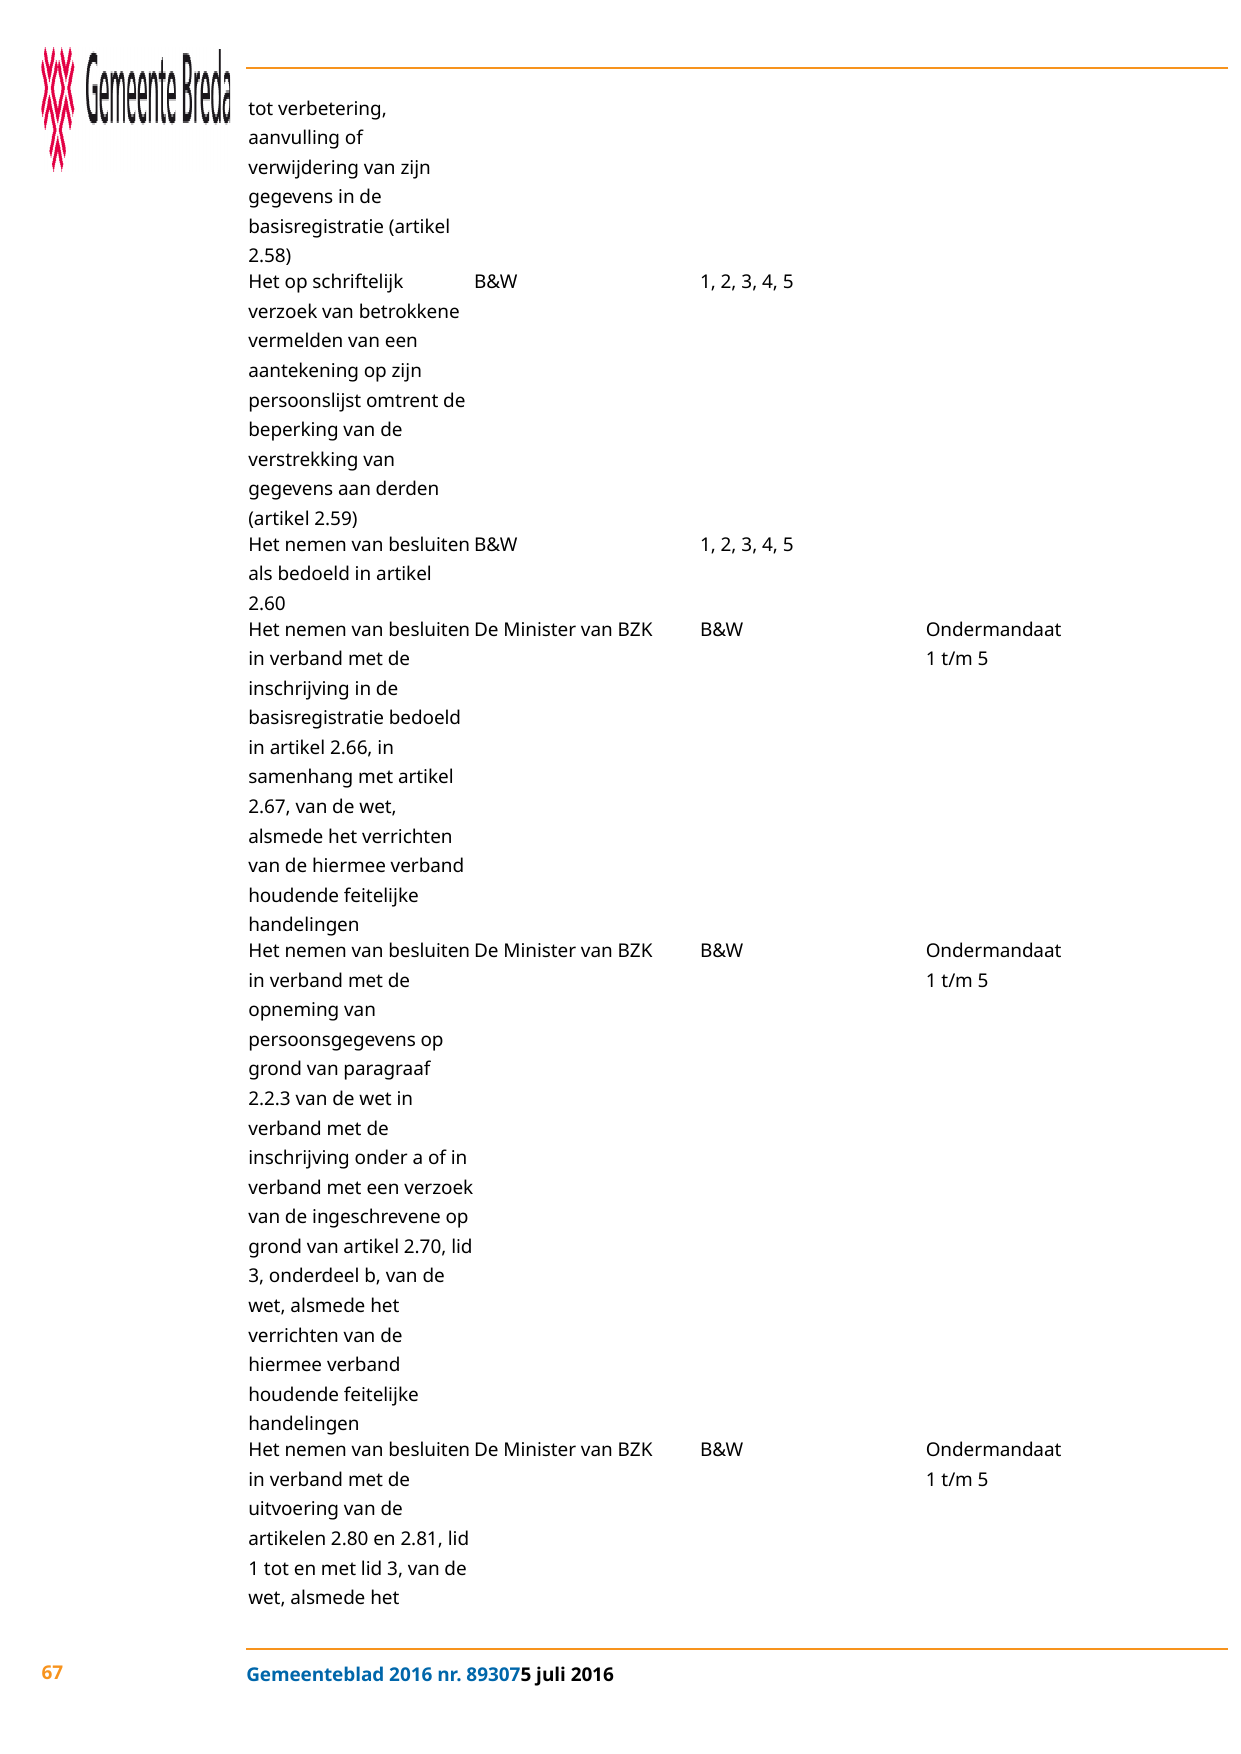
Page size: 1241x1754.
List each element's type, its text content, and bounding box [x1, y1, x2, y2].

table_cell [926, 269, 1152, 531]
table_cell De Minister van BZK [474, 1436, 700, 1610]
table_cell [926, 95, 1152, 268]
table_cell Het nemen van besluiten in verband met de opneming van persoonsgegevens op grond van paragraaf 2.2.3 van de wet in verband met de inschrijving onder a of in verband met een verzoek van de ingeschrevene op grond van artikel 2.70, lid 3, onderdeel b, van de wet, alsmede het verrichten van de hiermee verband houdende feitelijke handelingen [248, 937, 474, 1436]
table_cell De Minister van BZK [474, 937, 700, 1436]
table_cell [700, 95, 926, 268]
table_cell B&W [474, 531, 700, 616]
table_cell 1, 2, 3, 4, 5 [700, 531, 926, 616]
table_cell Het op schriftelijk verzoek van betrokkene vermelden van een aantekening op zijn persoonslijst omtrent de beperking van de verstrekking van gegevens aan derden (artikel 2.59) [248, 269, 474, 531]
table_cell De Minister van BZK [474, 616, 700, 937]
table_cell B&W [700, 616, 926, 937]
table_cell Het nemen van besluiten in verband met de inschrijving in de basisregistratie bedoeld in artikel 2.66, in samenhang met artikel 2.67, van de wet, alsmede het verrichten van de hiermee verband houdende feitelijke handelingen [248, 616, 474, 937]
picture [41, 47, 231, 172]
table_cell Ondermandaat 1 t/m 5 [926, 1436, 1152, 1610]
table_cell Het nemen van besluiten als bedoeld in artikel 2.60 [248, 531, 474, 616]
table_cell [474, 95, 700, 268]
table_cell Ondermandaat 1 t/m 5 [926, 937, 1152, 1436]
table_cell tot verbetering, aanvulling of verwijdering van zijn gegevens in de basisregistratie (artikel 2.58) [248, 95, 474, 268]
table_cell B&W [700, 1436, 926, 1610]
table_cell [926, 531, 1152, 616]
table_cell 1, 2, 3, 4, 5 [700, 269, 926, 531]
table_cell B&W [700, 937, 926, 1436]
table_cell Het nemen van besluiten in verband met de uitvoering van de artikelen 2.80 en 2.81, lid 1 tot en met lid 3, van de wet, alsmede het [248, 1436, 474, 1610]
table_cell Ondermandaat 1 t/m 5 [926, 616, 1152, 937]
table_cell B&W [474, 269, 700, 531]
